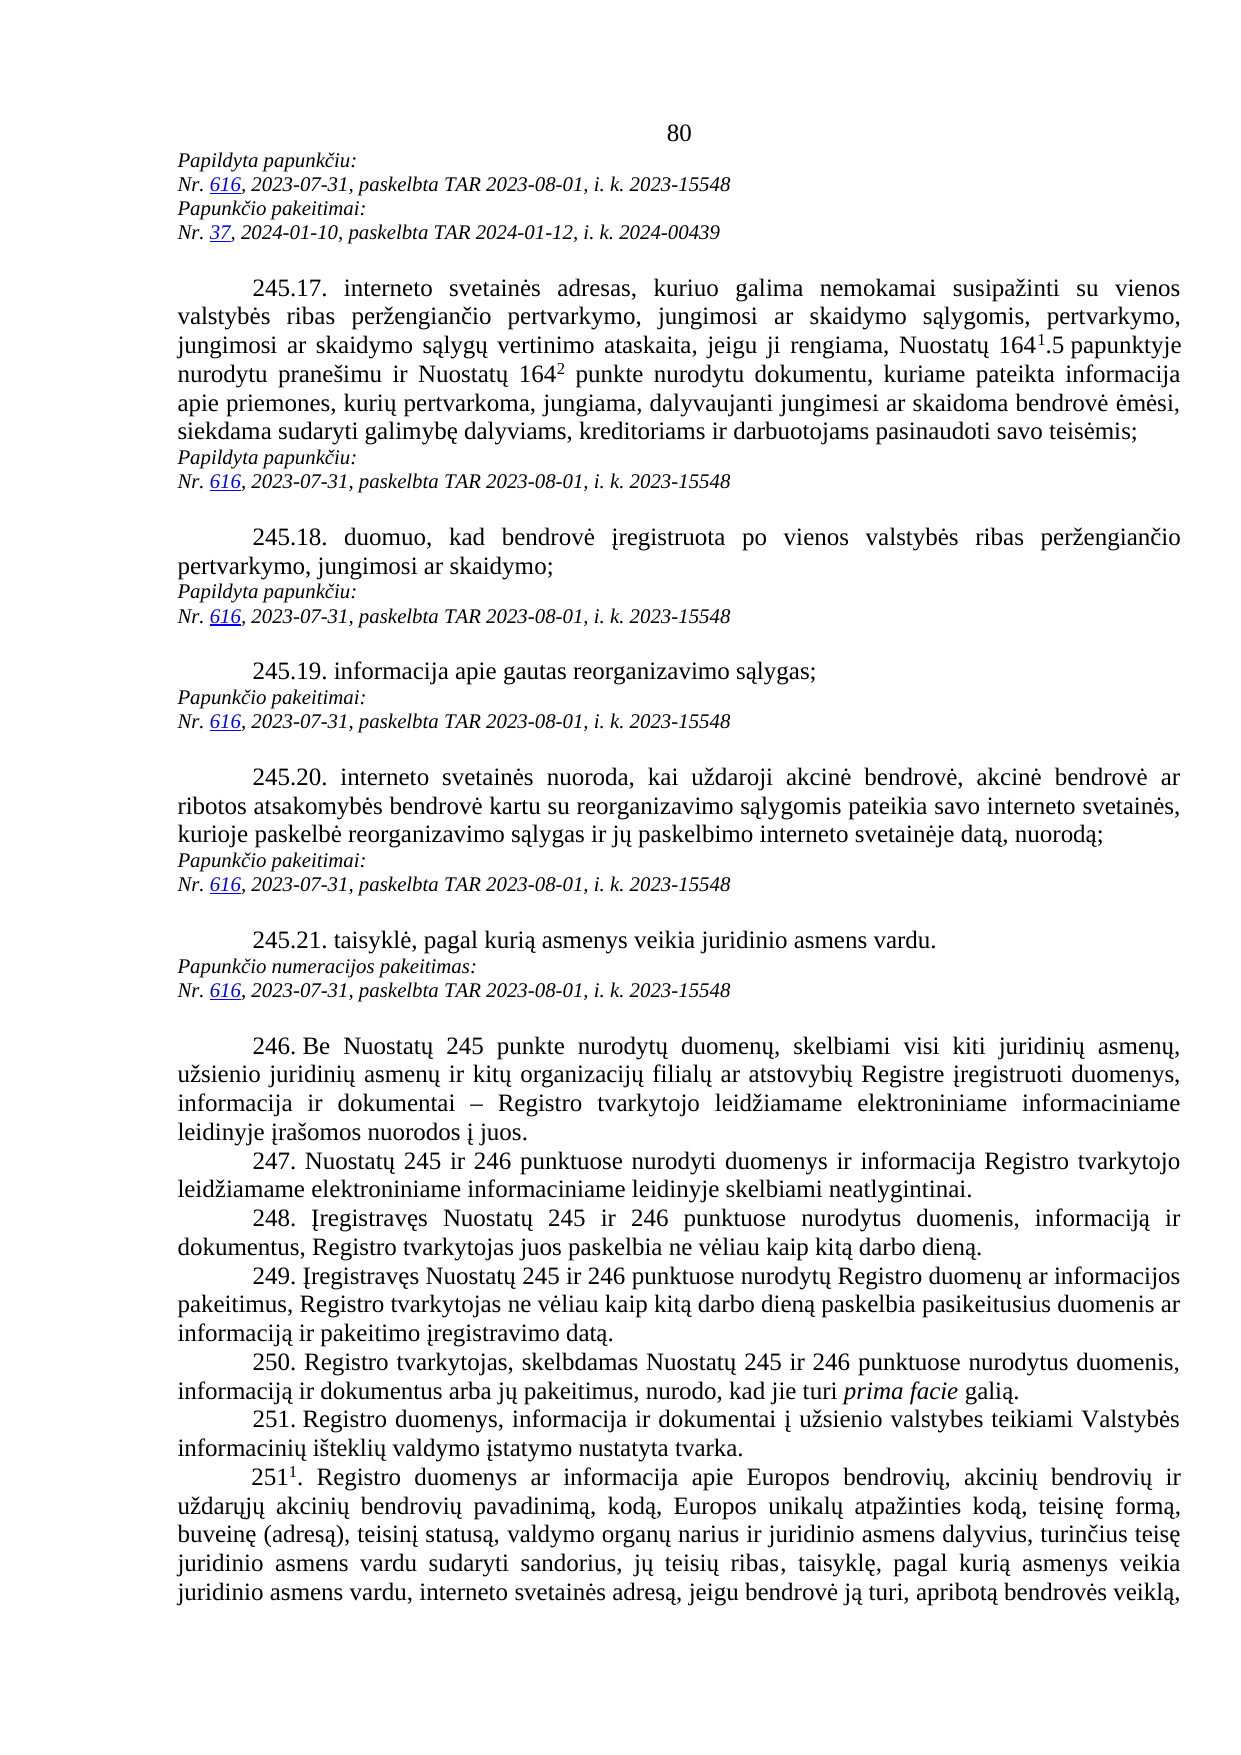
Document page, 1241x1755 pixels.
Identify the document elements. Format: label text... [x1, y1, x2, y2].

text Nr. 616, 2023-07-31, paskelbta TAR 2023-08-01, i. k. 2023-15548 [177, 872, 1181, 896]
text 247. Nuostatų 245 ir 246 punktuose nurodyti duomenys ir informacija Registro tvarkytojo leidžiamame elektroniniame informaciniame leidinyje skelbiami neatlygintinai. [177, 1146, 1181, 1203]
text 248. Įregistravęs Nuostatų 245 ir 246 punktuose nurodytus duomenis, informaciją ir dokumentus, Registro tvarkytojas juos paskelbia ne vėliau kaip kitą darbo dieną. [177, 1203, 1181, 1261]
text Nr. 616, 2023-07-31, paskelbta TAR 2023-08-01, i. k. 2023-15548 [177, 978, 1181, 1002]
text 251. Registro duomenys, informacija ir dokumentai į užsienio valstybes teikiami Valstybės informacinių išteklių valdymo įstatymo nustatyta tvarka. [177, 1404, 1181, 1462]
text 245.19. informacija apie gautas reorganizavimo sąlygas; [177, 656, 1181, 685]
text 245.21. taisyklė, pagal kurią asmenys veikia juridinio asmens vardu. [177, 925, 1181, 954]
text 2511. Registro duomenys ar informacija apie Europos bendrovių, akcinių bendrovių ir uždarųjų akcinių bendrovių pavadinimą, kodą, Europos unikalų atpažinties kodą, teisinę formą, buveinę (adresą), teisinį statusą, valdymo organų narius ir juridinio asmens dalyvius, turinčius teisę juridinio asmens vardu sudaryti sandorius, jų teisių ribas, taisyklę, pagal kurią asmenys veikia juridinio asmens vardu, interneto svetainės adresą, jeigu bendrovė ją turi, apribotą bendrovės veiklą, [177, 1462, 1181, 1606]
text Nr. 37, 2024-01-10, paskelbta TAR 2024-01-12, i. k. 2024-00439 [177, 220, 1181, 244]
text Nr. 616, 2023-07-31, paskelbta TAR 2023-08-01, i. k. 2023-15548 [177, 172, 1181, 196]
text Papunkčio numeracijos pakeitimas: [177, 954, 1181, 978]
text Papunkčio pakeitimai: [177, 196, 1181, 220]
text Papildyta papunkčiu: [177, 579, 1181, 603]
text Nr. 616, 2023-07-31, paskelbta TAR 2023-08-01, i. k. 2023-15548 [177, 603, 1181, 628]
text 250. Registro tvarkytojas, skelbdamas Nuostatų 245 ir 246 punktuose nurodytus duomenis, informaciją ir dokumentus arba jų pakeitimus, nurodo, kad jie turi prima facie galią. [177, 1347, 1181, 1404]
text 249. Įregistravęs Nuostatų 245 ir 246 punktuose nurodytų Registro duomenų ar informacijos pakeitimus, Registro tvarkytojas ne vėliau kaip kitą darbo dieną paskelbia pasikeitusius duomenis ar informaciją ir pakeitimo įregistravimo datą. [177, 1261, 1181, 1347]
text Nr. 616, 2023-07-31, paskelbta TAR 2023-08-01, i. k. 2023-15548 [177, 709, 1181, 733]
text Papunkčio pakeitimai: [177, 848, 1181, 872]
text 245.18. duomuo, kad bendrovė įregistruota po vienos valstybės ribas peržengiančio pertvarkymo, jungimosi ar skaidymo; [177, 522, 1181, 579]
text Nr. 616, 2023-07-31, paskelbta TAR 2023-08-01, i. k. 2023-15548 [177, 469, 1181, 493]
text Papunkčio pakeitimai: [177, 685, 1181, 709]
text Papildyta papunkčiu: [177, 148, 1181, 172]
text 246. Be Nuostatų 245 punkte nurodytų duomenų, skelbiami visi kiti juridinių asmenų, užsienio juridinių asmenų ir kitų organizacijų filialų ar atstovybių Registre įregistruoti duomenys, informacija ir dokumentai – Registro tvarkytojo leidžiamame elektroniniame informaciniame leidinyje įrašomos nuorodos į juos. [177, 1031, 1181, 1146]
text 245.17. interneto svetainės adresas, kuriuo galima nemokamai susipažinti su vienos valstybės ribas peržengiančio pertvarkymo, jungimosi ar skaidymo sąlygomis, pertvarkymo, jungimosi ar skaidymo sąlygų vertinimo ataskaita, jeigu ji rengiama, Nuostatų 1641.5 papunktyje nurodytu pranešimu ir Nuostatų 1642 punkte nurodytu dokumentu, kuriame pateikta informacija apie priemones, kurių pertvarkoma, jungiama, dalyvaujanti jungimesi ar skaidoma bendrovė ėmėsi, siekdama sudaryti galimybę dalyviams, kreditoriams ir darbuotojams pasinaudoti savo teisėmis; [177, 273, 1181, 445]
text Papildyta papunkčiu: [177, 445, 1181, 469]
text 245.20. interneto svetainės nuoroda, kai uždaroji akcinė bendrovė, akcinė bendrovė ar ribotos atsakomybės bendrovė kartu su reorganizavimo sąlygomis pateikia savo interneto svetainės, kurioje paskelbė reorganizavimo sąlygas ir jų paskelbimo interneto svetainėje datą, nuorodą; [177, 762, 1181, 848]
